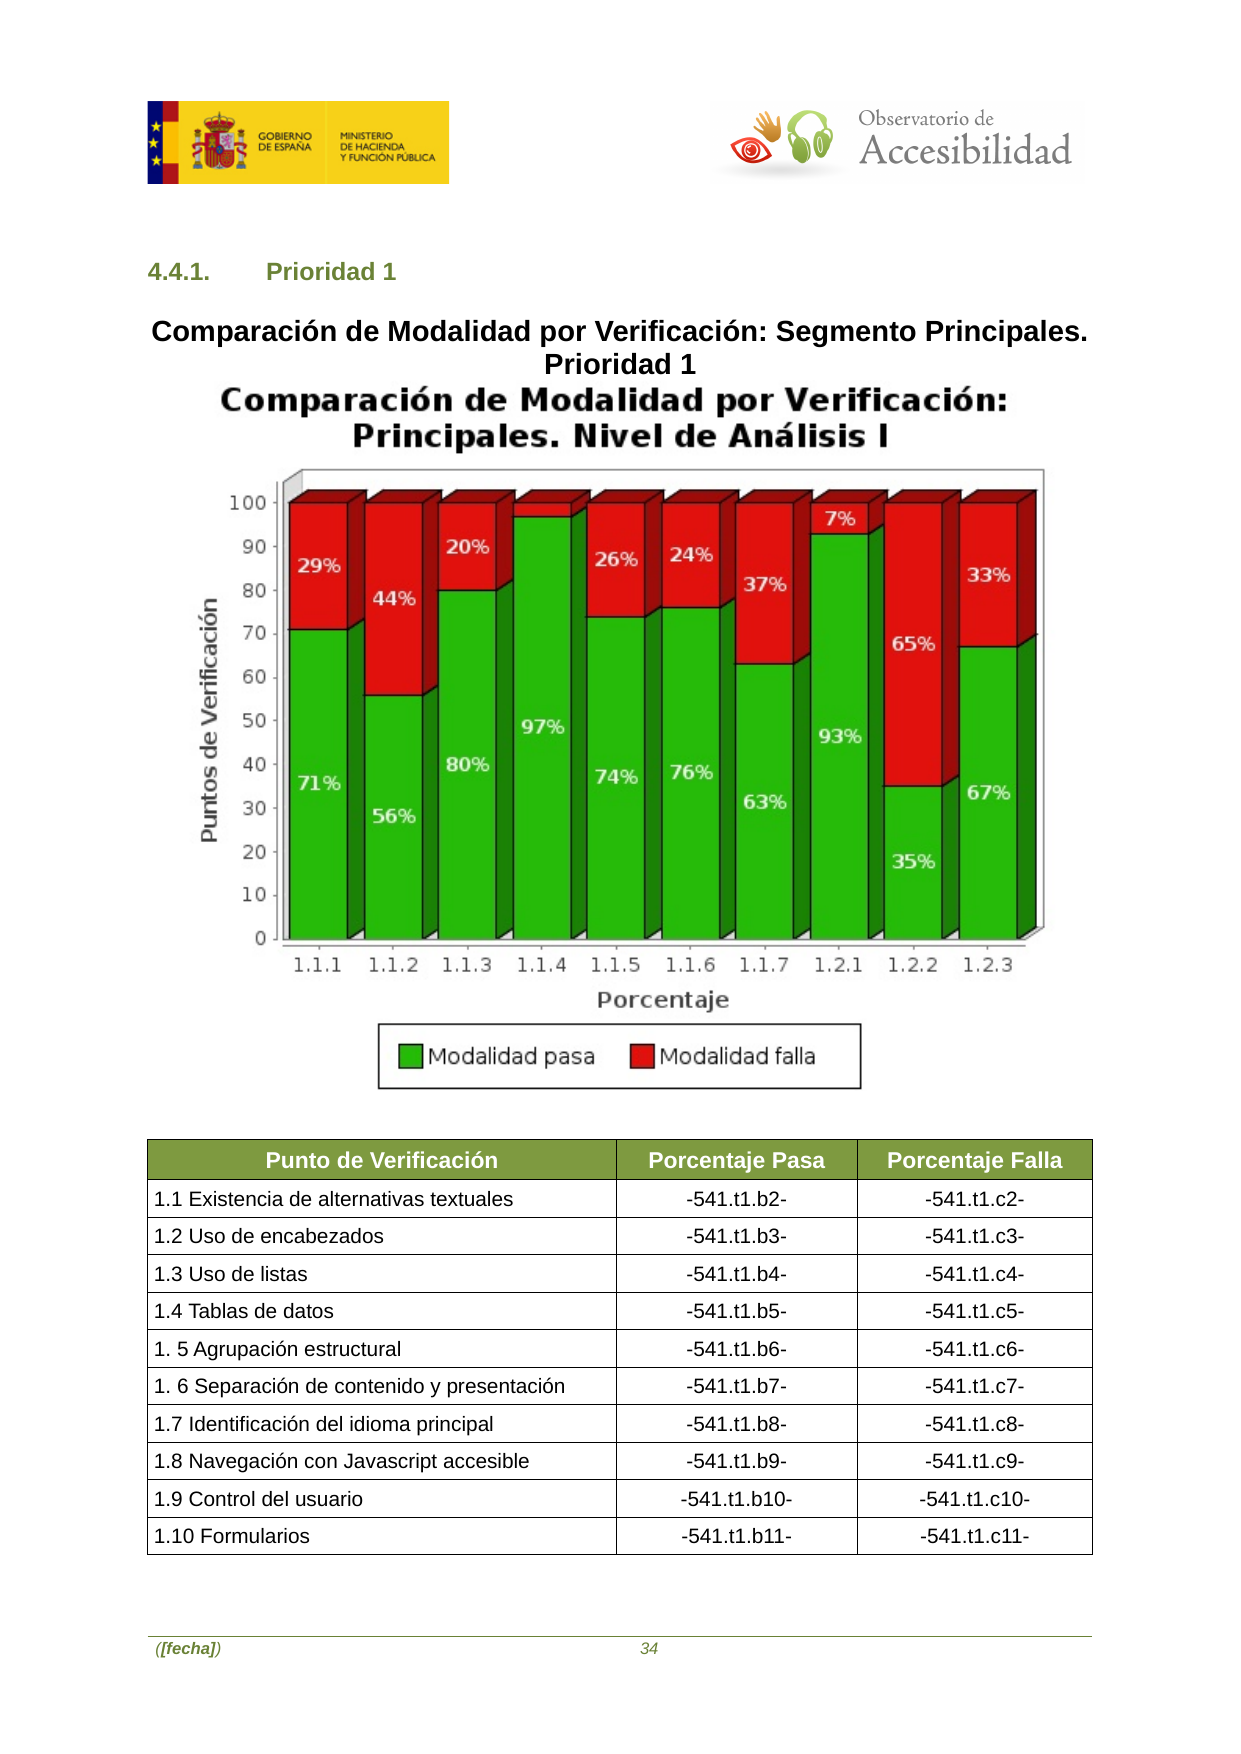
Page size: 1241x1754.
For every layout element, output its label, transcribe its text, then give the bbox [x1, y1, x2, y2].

table_cell 1.7 Identificación del idioma principal [148, 1405, 616, 1442]
table_cell 1.1 Existencia de alternativas textuales [148, 1180, 616, 1217]
table_cell -541.t1.c7- [858, 1368, 1092, 1404]
table_header Porcentaje Falla [858, 1140, 1092, 1179]
table_cell 1.4 Tablas de datos [148, 1293, 616, 1329]
table_cell -541.t1.b9- [617, 1443, 857, 1479]
table_cell -541.t1.b8- [617, 1405, 857, 1442]
table_cell 1.2 Uso de encabezados [148, 1218, 616, 1254]
picture [147, 101, 450, 184]
table_cell 1.8 Navegación con Javascript accesible [148, 1443, 616, 1479]
table_cell 1. 6 Separación de contenido y presentación [148, 1368, 616, 1404]
table_cell -541.t1.b5- [617, 1293, 857, 1329]
table_cell -541.t1.c11- [858, 1518, 1092, 1554]
table_cell -541.t1.c3- [858, 1218, 1092, 1254]
table_cell 1.10 Formularios [148, 1518, 616, 1554]
table_cell -541.t1.c6- [858, 1330, 1092, 1367]
table_cell 1. 5 Agrupación estructural [148, 1330, 616, 1367]
table_cell -541.t1.b11- [617, 1518, 857, 1554]
table_cell 1.9 Control del usuario [148, 1480, 616, 1517]
table_cell -541.t1.c2- [858, 1180, 1092, 1217]
table_cell -541.t1.b7- [617, 1368, 857, 1404]
table_cell -541.t1.c5- [858, 1293, 1092, 1329]
picture [710, 101, 1086, 184]
table_cell -541.t1.b4- [617, 1255, 857, 1292]
table_cell -541.t1.b6- [617, 1330, 857, 1367]
table_cell -541.t1.b10- [617, 1480, 857, 1517]
table_cell -541.t1.b3- [617, 1218, 857, 1254]
table_cell 1.3 Uso de listas [148, 1255, 616, 1292]
table_cell -541.t1.c9- [858, 1443, 1092, 1479]
table_cell -541.t1.b2- [617, 1180, 857, 1217]
text Comparación de Modalidad por Verificación: Segmento Principales. Prioridad 1 [148, 314, 1092, 381]
picture [178, 380, 1062, 1091]
table_cell -541.t1.c4- [858, 1255, 1092, 1292]
subtitle Prioridad 1 [148, 257, 1092, 286]
table_cell -541.t1.c8- [858, 1405, 1092, 1442]
table_header Porcentaje Pasa [617, 1140, 857, 1179]
table_cell -541.t1.c10- [858, 1480, 1092, 1517]
table_header Punto de Verificación [148, 1140, 616, 1179]
